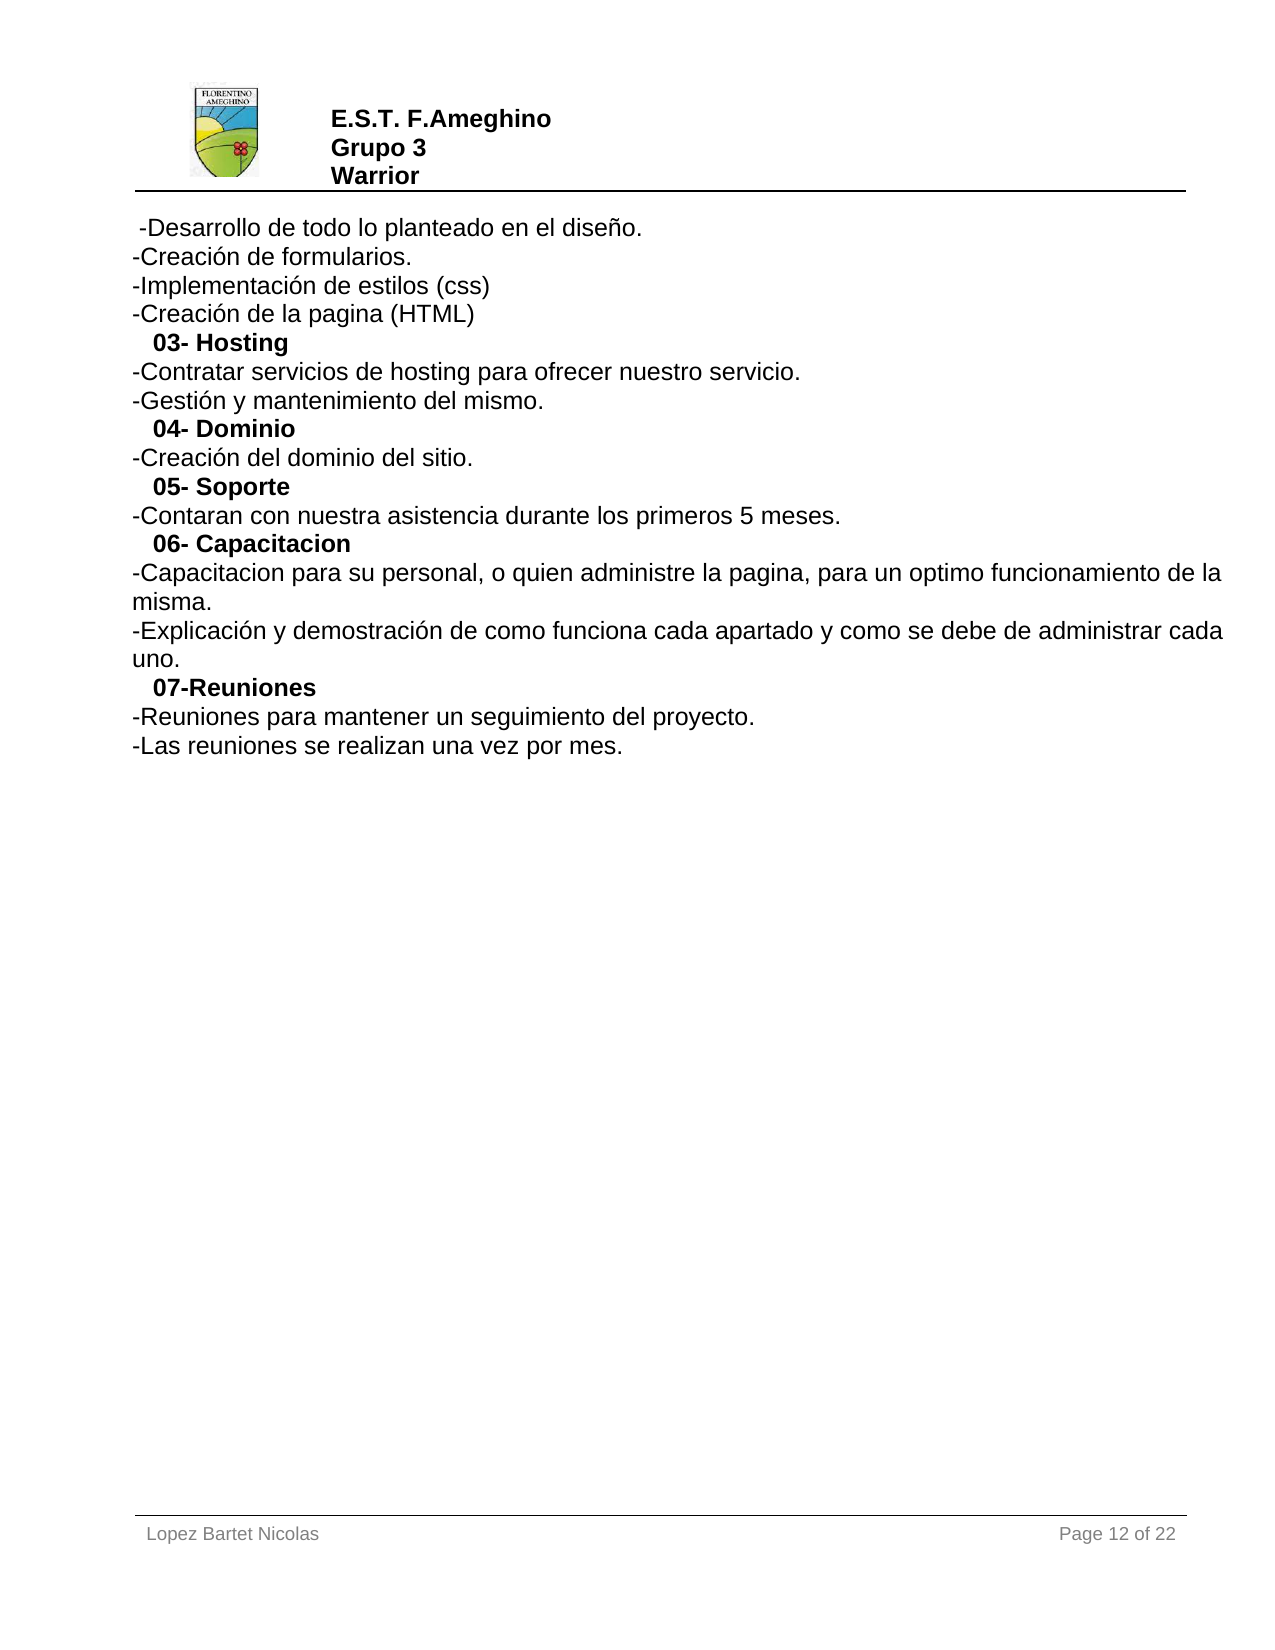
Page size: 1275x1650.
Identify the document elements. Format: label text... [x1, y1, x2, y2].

table_cell -Creación de formularios. [129, 242, 1238, 271]
picture [189, 82, 260, 177]
table_cell -Capacitacion para su personal, o quien administre la pagina, para un optimo funcionamiento de la misma. [129, 558, 1238, 616]
table_cell 07-Reuniones [129, 673, 1238, 702]
table_cell -Implementación de estilos (css) [129, 271, 1238, 299]
table_cell -Gestión y mantenimiento del mismo. [129, 386, 1238, 414]
table_cell -Las reuniones se realizan una vez por mes. [129, 731, 1238, 759]
table_cell -Reuniones para mantener un seguimiento del proyecto. [129, 702, 1238, 731]
table_cell -Contratar servicios de hosting para ofrecer nuestro servicio. [129, 357, 1238, 386]
table_cell -Contaran con nuestra asistencia durante los primeros 5 meses. [129, 501, 1238, 529]
table_cell -Desarrollo de todo lo planteado en el diseño. [129, 213, 1238, 242]
table_cell -Explicación y demostración de como funciona cada apartado y como se debe de administrar cada uno. [129, 616, 1238, 673]
table_cell -Creación de la pagina (HTML) [129, 299, 1238, 328]
table_cell 06- Capacitacion [129, 529, 1238, 558]
table_cell 03- Hosting [129, 328, 1238, 357]
table_cell -Creación del dominio del sitio. [129, 443, 1238, 472]
table_cell 04- Dominio [129, 414, 1238, 443]
table_cell 05- Soporte [129, 472, 1238, 501]
